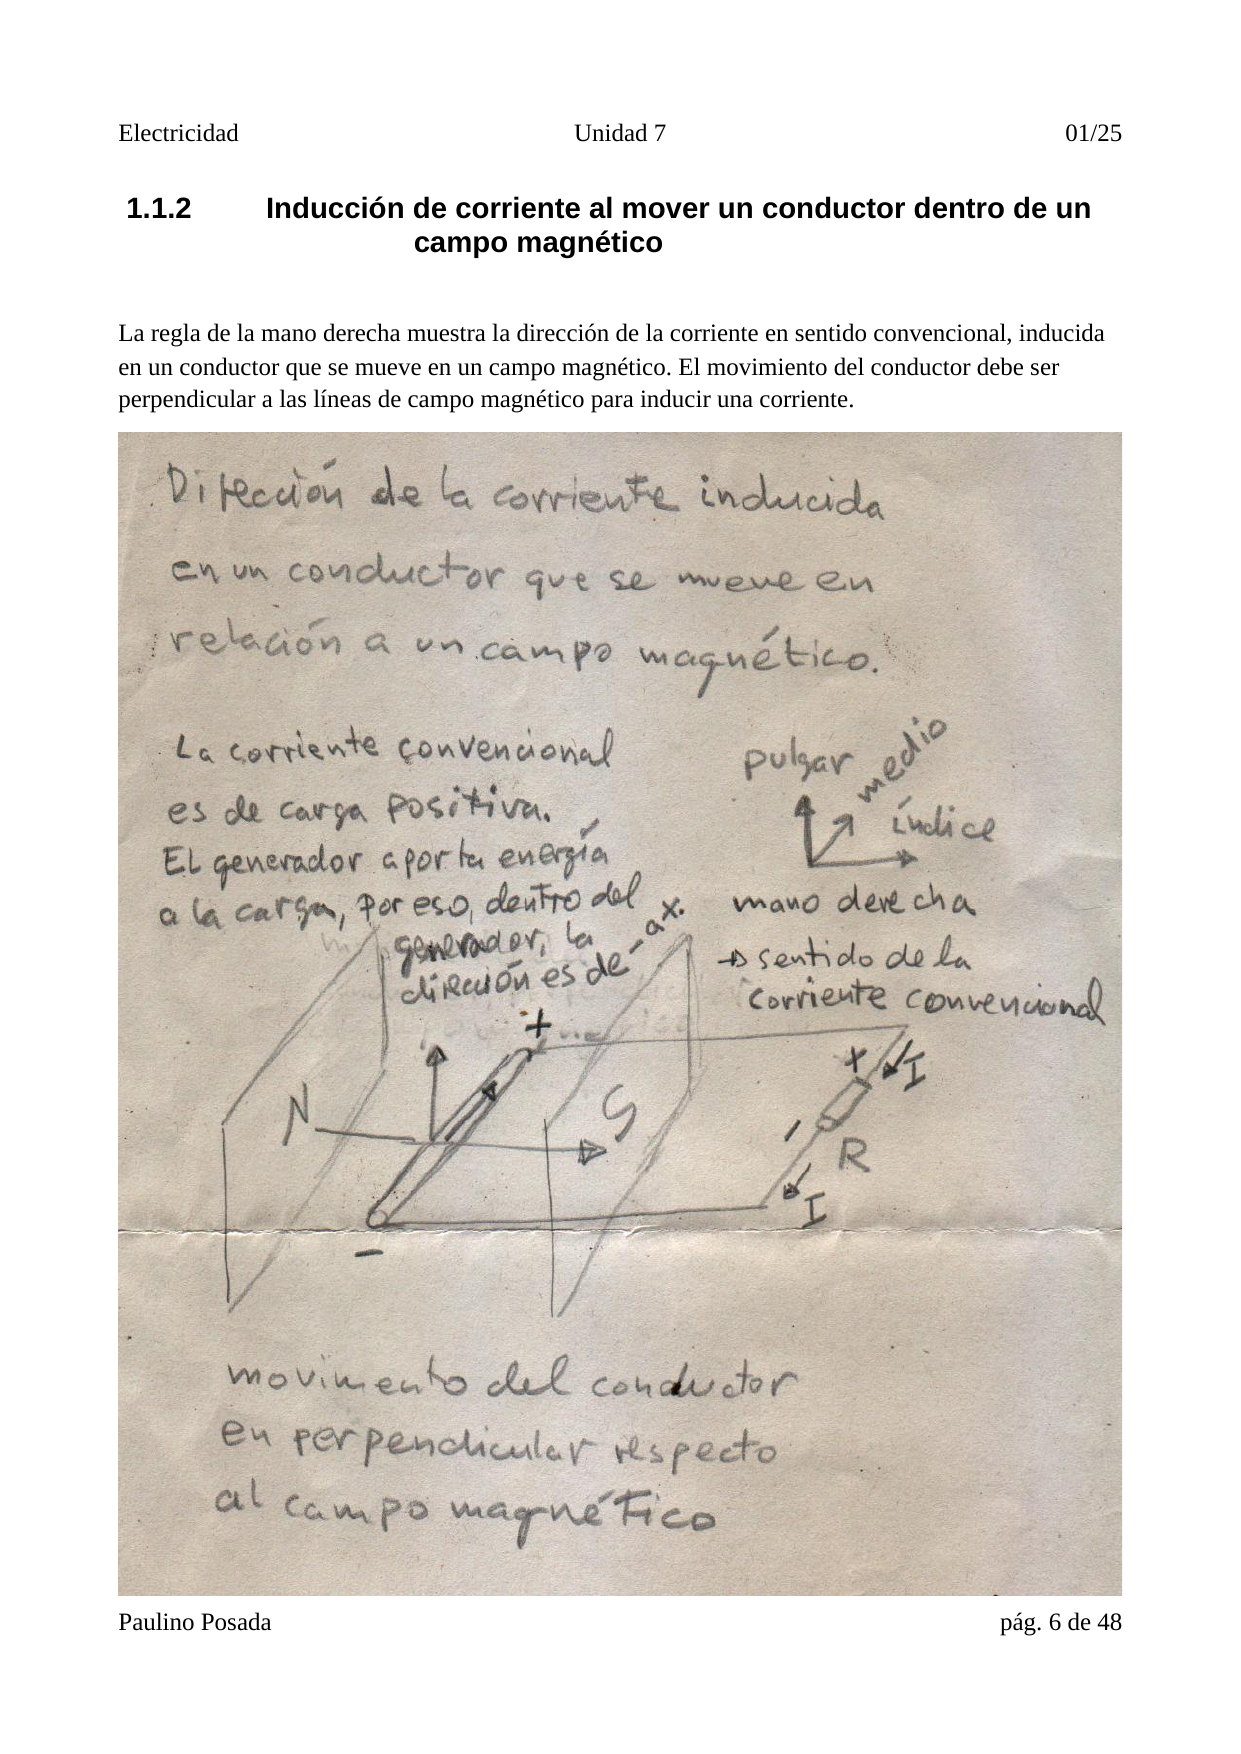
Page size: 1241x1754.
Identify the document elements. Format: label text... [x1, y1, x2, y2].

text La regla de la mano derecha muestra la dirección de la corriente en sentido convencional, inducida en un conductor que se mueve en un campo magnético. El movimiento del conductor debe ser perpendicular a las líneas de campo magnético para inducir una corriente. [118, 318, 1122, 413]
picture [118, 432, 1123, 1596]
subtitle Inducción de corriente al mover un conductor dentro de un campo magnético [118, 191, 1122, 258]
